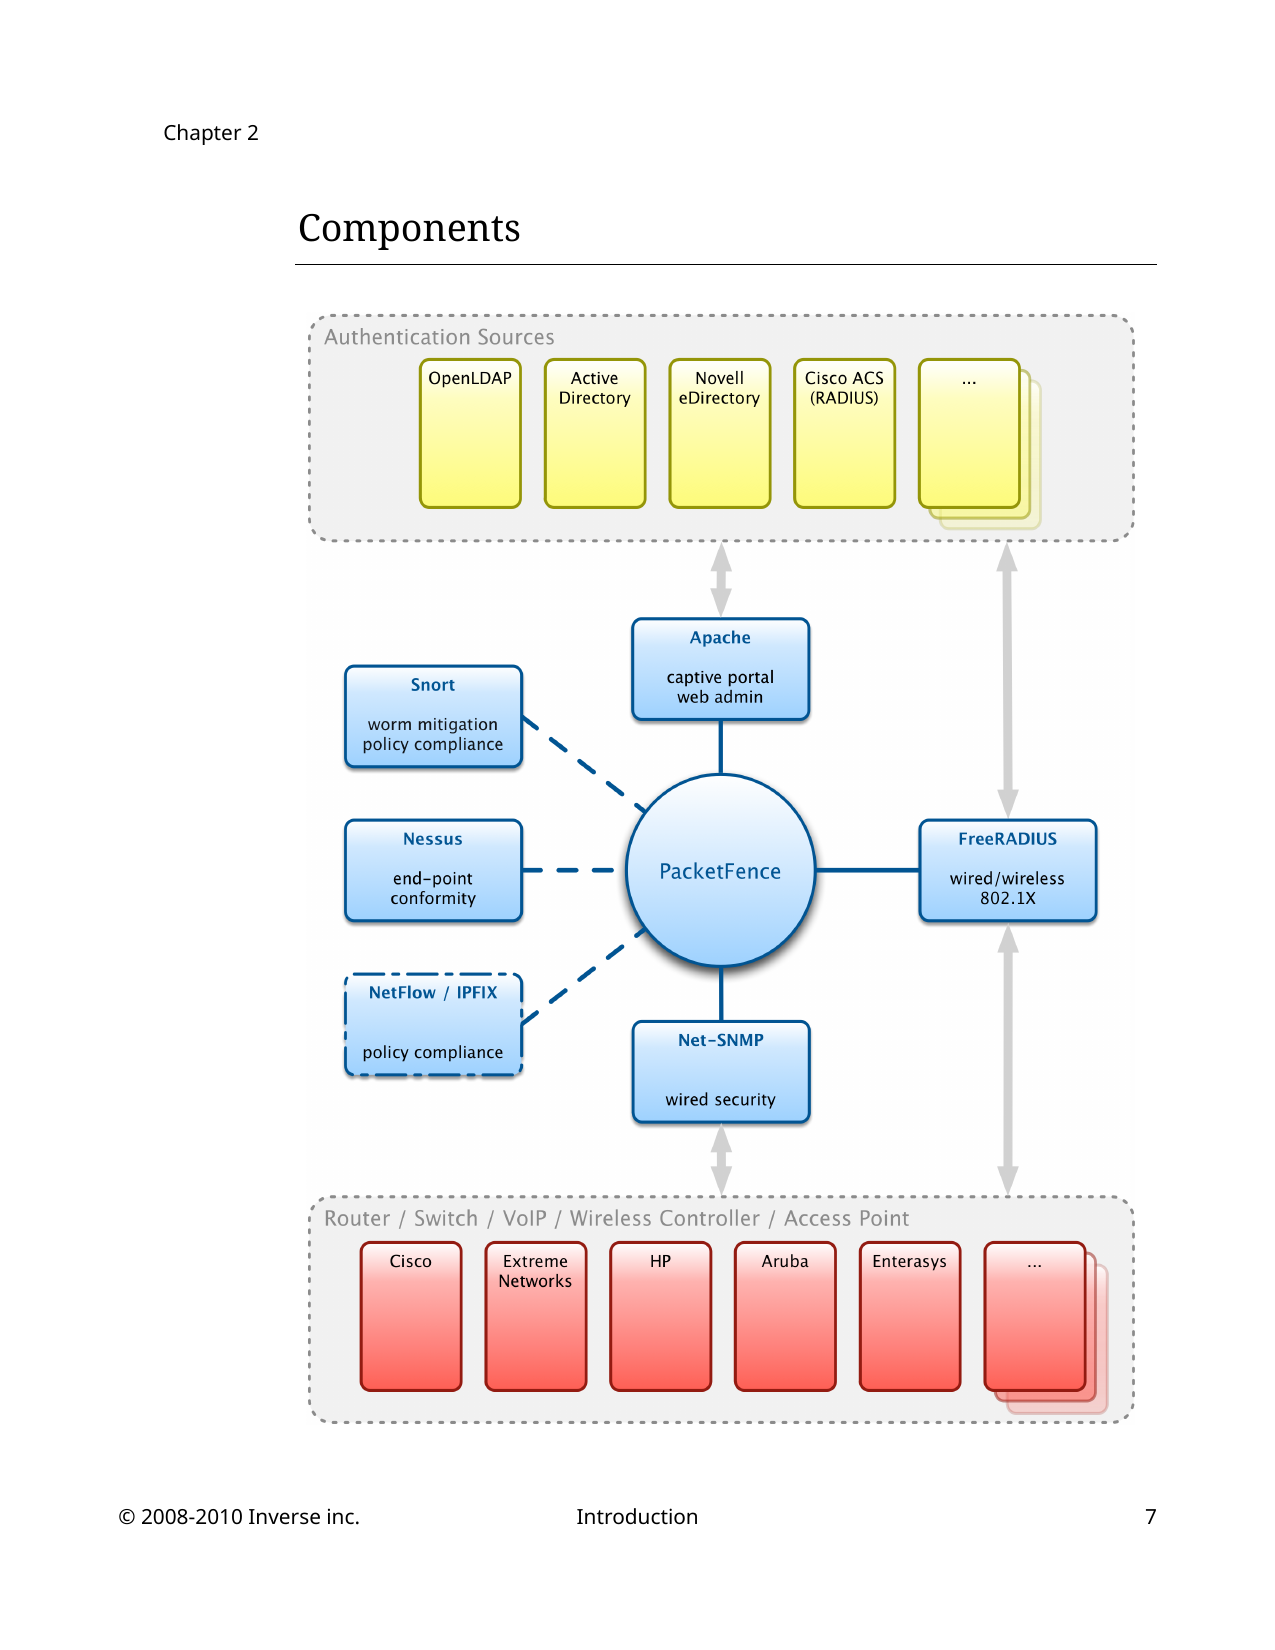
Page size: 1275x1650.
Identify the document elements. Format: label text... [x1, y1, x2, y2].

picture [306, 312, 1136, 1425]
subtitle Components [295, 201, 1157, 264]
